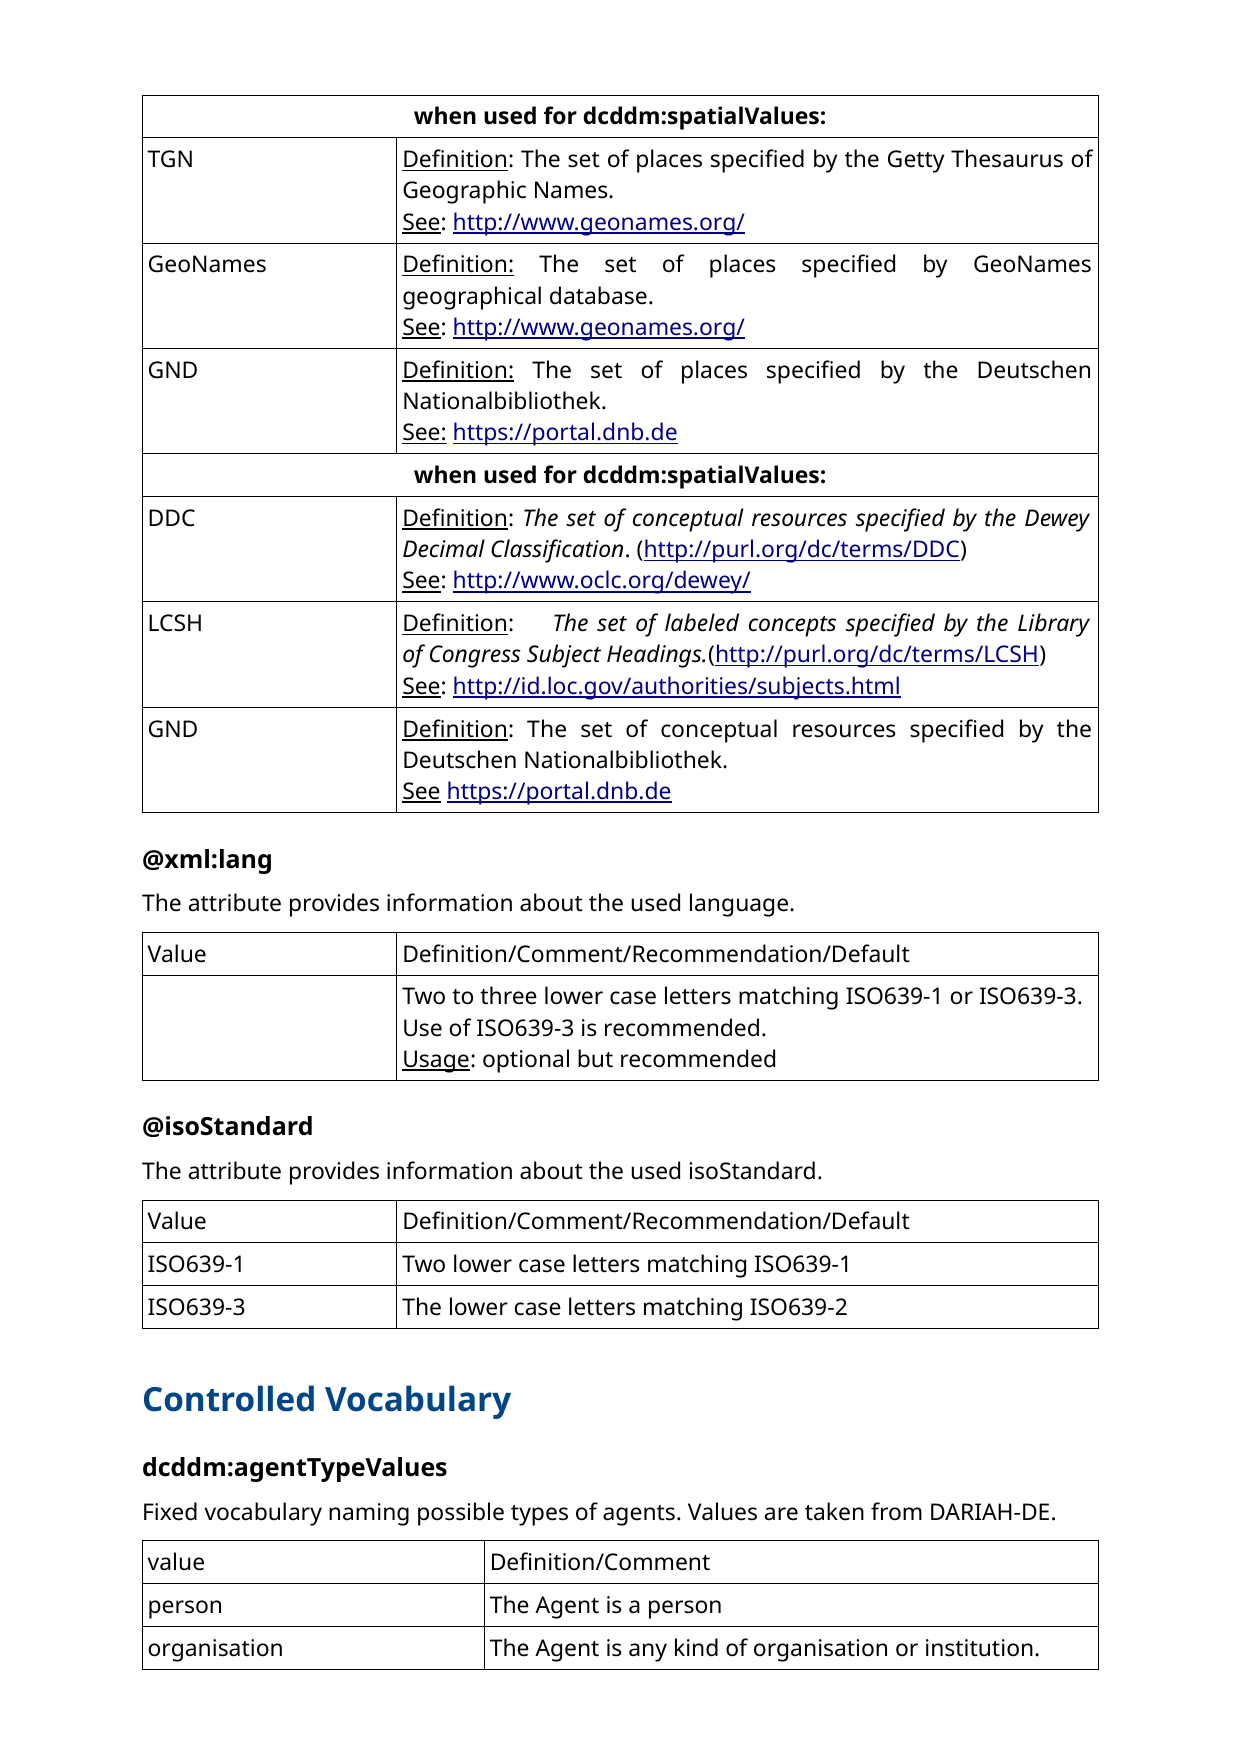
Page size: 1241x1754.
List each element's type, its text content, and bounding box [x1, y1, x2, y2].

table_cell The lower case letters matching ISO639-2 [397, 1286, 1098, 1328]
text Fixed vocabulary naming possible types of agents. Values are taken from DARIAH-DE. [142, 1496, 1098, 1527]
subtitle @isoStandard [142, 1109, 1098, 1143]
table_header Definition/Comment [485, 1541, 1098, 1583]
table_cell GND [143, 349, 396, 453]
table_cell organisation [143, 1627, 484, 1669]
subtitle dcddm:agentTypeValues [142, 1450, 1098, 1484]
text The attribute provides information about the used isoStandard. [142, 1155, 1098, 1186]
table_cell Two lower case letters matching ISO639-1 [397, 1243, 1098, 1285]
table_cell The Agent is any kind of organisation or institution. [485, 1627, 1098, 1669]
table_cell TGN [143, 138, 396, 243]
table_cell LCSH [143, 602, 396, 707]
table_header value [143, 1541, 484, 1583]
table_cell Definition: The set of labeled concepts specified by the Library of Congress Subject Headings.(http://purl.org/dc/terms/LCSH) See: http://id.loc.gov/authorities/subjects.html [397, 602, 1098, 707]
table_cell when used for dcddm:spatialValues: [143, 96, 1098, 137]
table_cell ISO639-1 [143, 1243, 396, 1285]
subtitle Controlled Vocabulary [142, 1375, 1098, 1421]
table_cell Two to three lower case letters matching ISO639-1 or ISO639-3. Use of ISO639-3 is recommended. Usage: optional but recommended [397, 976, 1098, 1080]
table_header Definition/Comment/Recommendation/Default [397, 933, 1098, 974]
table_cell Definition: The set of places specified by the Deutschen Nationalbibliothek. See: https://portal.dnb.de [397, 349, 1098, 453]
table_cell DDC [143, 497, 396, 601]
table_cell GND [143, 708, 396, 812]
table_cell Definition: The set of conceptual resources specified by the Dewey Decimal Classification. (http://purl.org/dc/terms/DDC) See: http://www.oclc.org/dewey/ [397, 497, 1098, 601]
table_cell Definition: The set of places specified by the Getty Thesaurus of Geographic Names. See: http://www.geonames.org/ [397, 138, 1098, 243]
table_cell The Agent is a person [485, 1584, 1098, 1626]
table_header Value [143, 1201, 396, 1242]
table_cell Definition: The set of conceptual resources specified by the Deutschen Nationalbibliothek. See https://portal.dnb.de [397, 708, 1098, 812]
table_cell ISO639-3 [143, 1286, 396, 1328]
subtitle @xml:lang [142, 841, 1098, 875]
table_cell Definition: The set of places specified by GeoNames geographical database. See: http://www.geonames.org/ [397, 244, 1098, 348]
table_header Definition/Comment/Recommendation/Default [397, 1201, 1098, 1242]
table_header Value [143, 933, 396, 974]
table_cell when used for dcddm:spatialValues: [143, 454, 1098, 496]
table_cell person [143, 1584, 484, 1626]
table_cell [143, 976, 396, 1080]
text The attribute provides information about the used language. [142, 887, 1098, 918]
table_cell GeoNames [143, 244, 396, 348]
